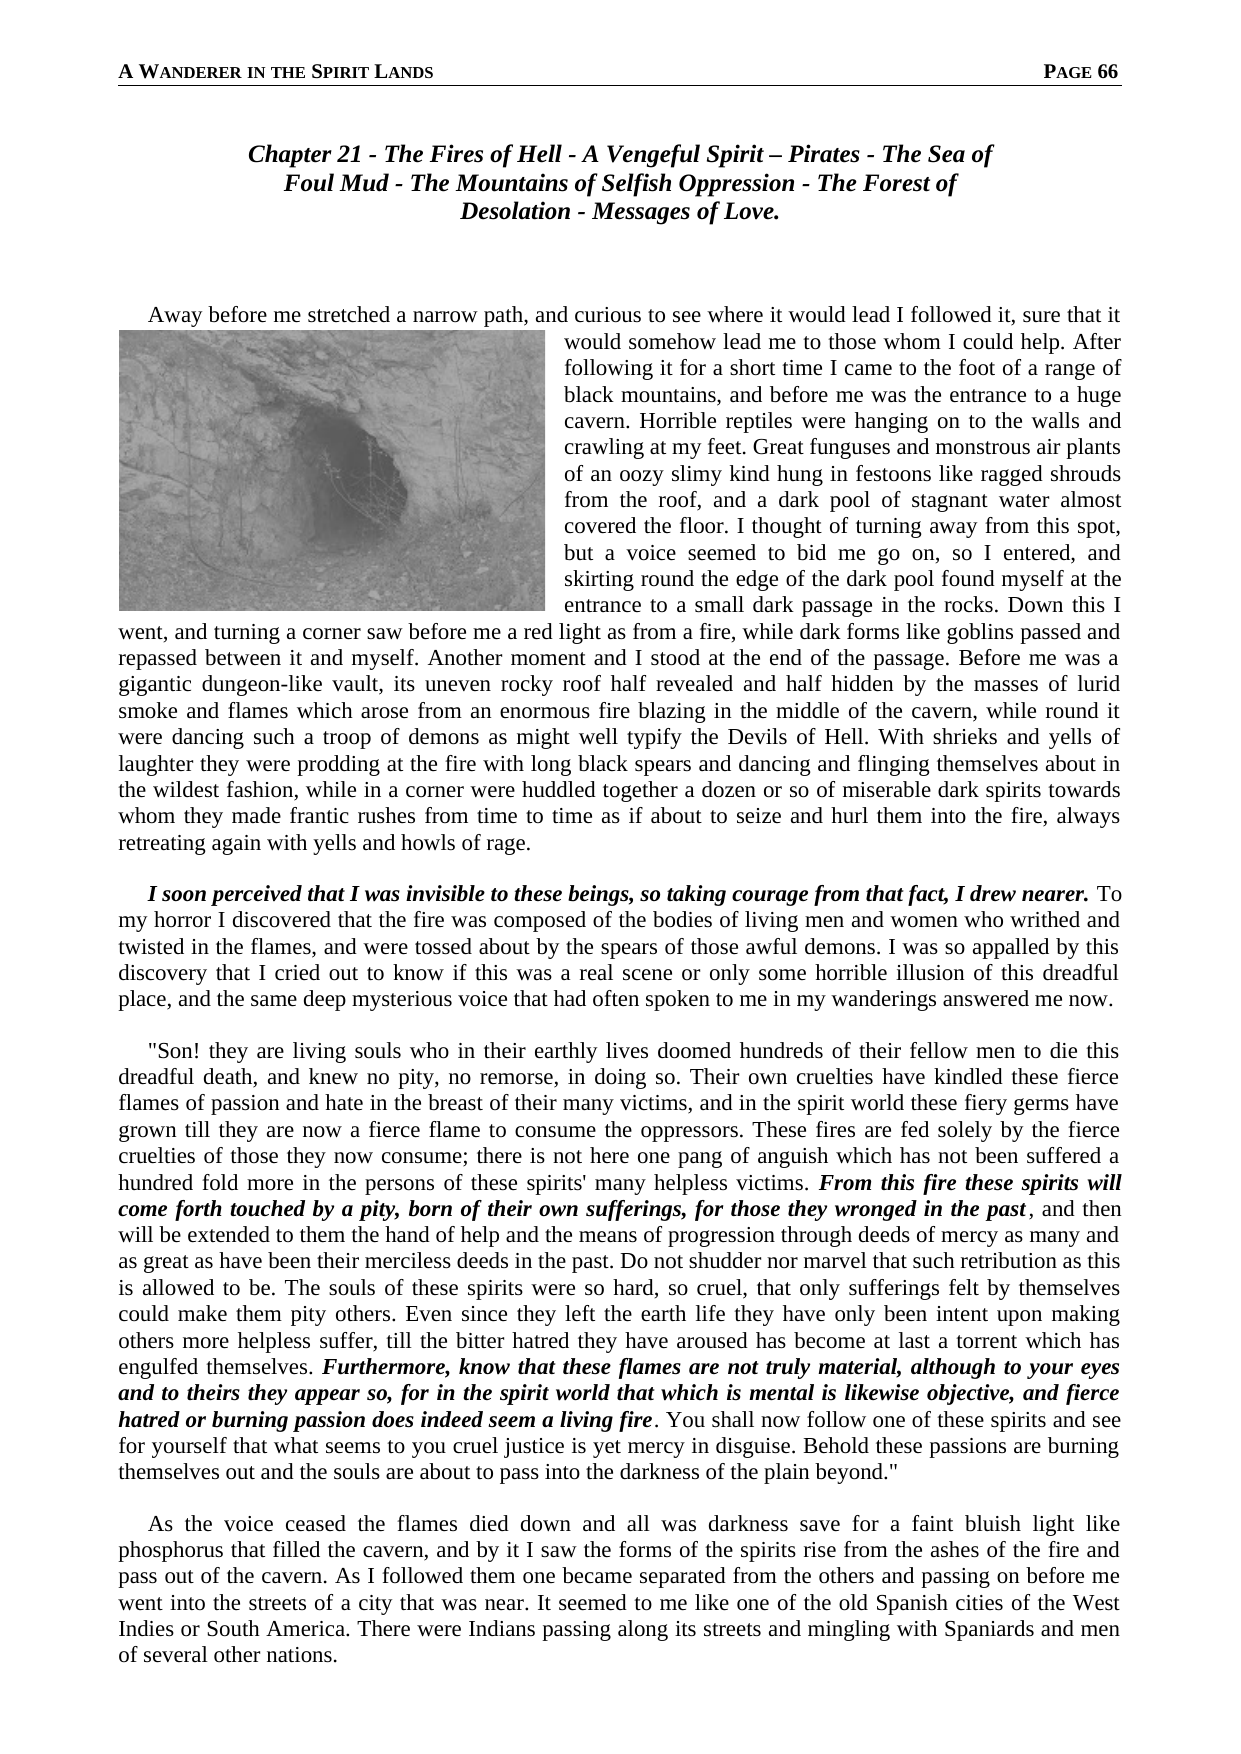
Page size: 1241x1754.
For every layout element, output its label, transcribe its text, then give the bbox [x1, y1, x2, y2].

subtitle Chapter 21 ‑ The Fires of Hell ‑ A Vengeful Spirit – Pirates ‑ The Sea of Foul Mud ‑ The Mountains of Selfish Oppression ‑ The Forest of Desolation ‑ Messages of Love. [236, 139, 1004, 225]
text I soon perceived that I was invisible to these beings, so taking courage from that fact, I drew nearer. To my horror I discovered that the fire was composed of the bodies of living men and women who writhed and twisted in the flames, and were tossed about by the spears of those awful demons. I was so appalled by this discovery that I cried out to know if this was a real scene or only some horrible illusion of this dreadful place, and the same deep mysterious voice that had often spoken to me in my wanderings answered me now. [118, 880, 1122, 1012]
text As the voice ceased the flames died down and all was darkness save for a faint bluish light like phosphorus that filled the cavern, and by it I saw the forms of the spirits rise from the ashes of the fire and pass out of the cavern. As I followed them one became separated from the others and passing on before me went into the streets of a city that was near. It seemed to me like one of the old Spanish cities of the West Indies or South America. There were Indians passing along its streets and mingling with Spaniards and men of several other nations. [118, 1510, 1122, 1668]
text Away before me stretched a narrow path, and curious to see where it would lead I followed it, sure that it would somehow lead me to those whom I could help. After following it for a short time I came to the foot of a range of black mountains, and before me was the entrance to a huge cavern. Horrible reptiles were hanging on to the walls and crawling at my feet. Great funguses and monstrous air plants of an oozy slimy kind hung in festoons like ragged shrouds from the roof, and a dark pool of stagnant water almost covered the floor. I thought of turning away from this spot, but a voice seemed to bid me go on, so I entered, and skirting round the edge of the dark pool found myself at the entrance to a small dark passage in the rocks. Down this I went, and turning a corner saw before me a red light as from a fire, while dark forms like goblins passed and repassed between it and myself. Another moment and I stood at the end of the passage. Before me was a gigantic dungeon-like vault, its uneven rocky roof half revealed and half hidden by the masses of lurid smoke and flames which arose from an enormous fire blazing in the middle of the cavern, while round it were dancing such a troop of demons as might well typify the Devils of Hell. With shrieks and yells of laughter they were prodding at the fire with long black spears and dancing and flinging themselves about in the wildest fashion, while in a corner were huddled together a dozen or so of miserable dark spirits towards whom they made frantic rushes from time to time as if about to seize and hurl them into the fire, always retreating again with yells and howls of rage. [118, 302, 1122, 855]
text "Son! they are living souls who in their earthly lives doomed hundreds of their fellow men to die this dreadful death, and knew no pity, no remorse, in doing so. Their own cruelties have kindled these fierce flames of passion and hate in the breast of their many victims, and in the spirit world these fiery germs have grown till they are now a fierce flame to consume the oppressors. These fires are fed solely by the fierce cruelties of those they now consume; there is not here one pang of anguish which has not been suffered a hundred fold more in the persons of these spirits' many helpless victims. From this fire these spirits will come forth touched by a pity, born of their own sufferings, for those they wronged in the past, and then will be extended to them the hand of help and the means of progression through deeds of mercy as many and as great as have been their merciless deeds in the past. Do not shudder nor marvel that such retribution as this is allowed to be. The souls of these spirits were so hard, so cruel, that only sufferings felt by themselves could make them pity others. Even since they left the earth life they have only been intent upon making others more helpless suffer, till the bitter hatred they have aroused has become at last a torrent which has engulfed themselves. Furthermore, know that these flames are not truly material, although to your eyes and to theirs they appear so, for in the spirit world that which is mental is likewise objective, and fierce hatred or burning passion does indeed seem a living fire. You shall now follow one of these spirits and see for yourself that what seems to you cruel justice is yet mercy in disguise. Behold these passions are burning themselves out and the souls are about to pass into the darkness of the plain beyond." [118, 1037, 1122, 1485]
